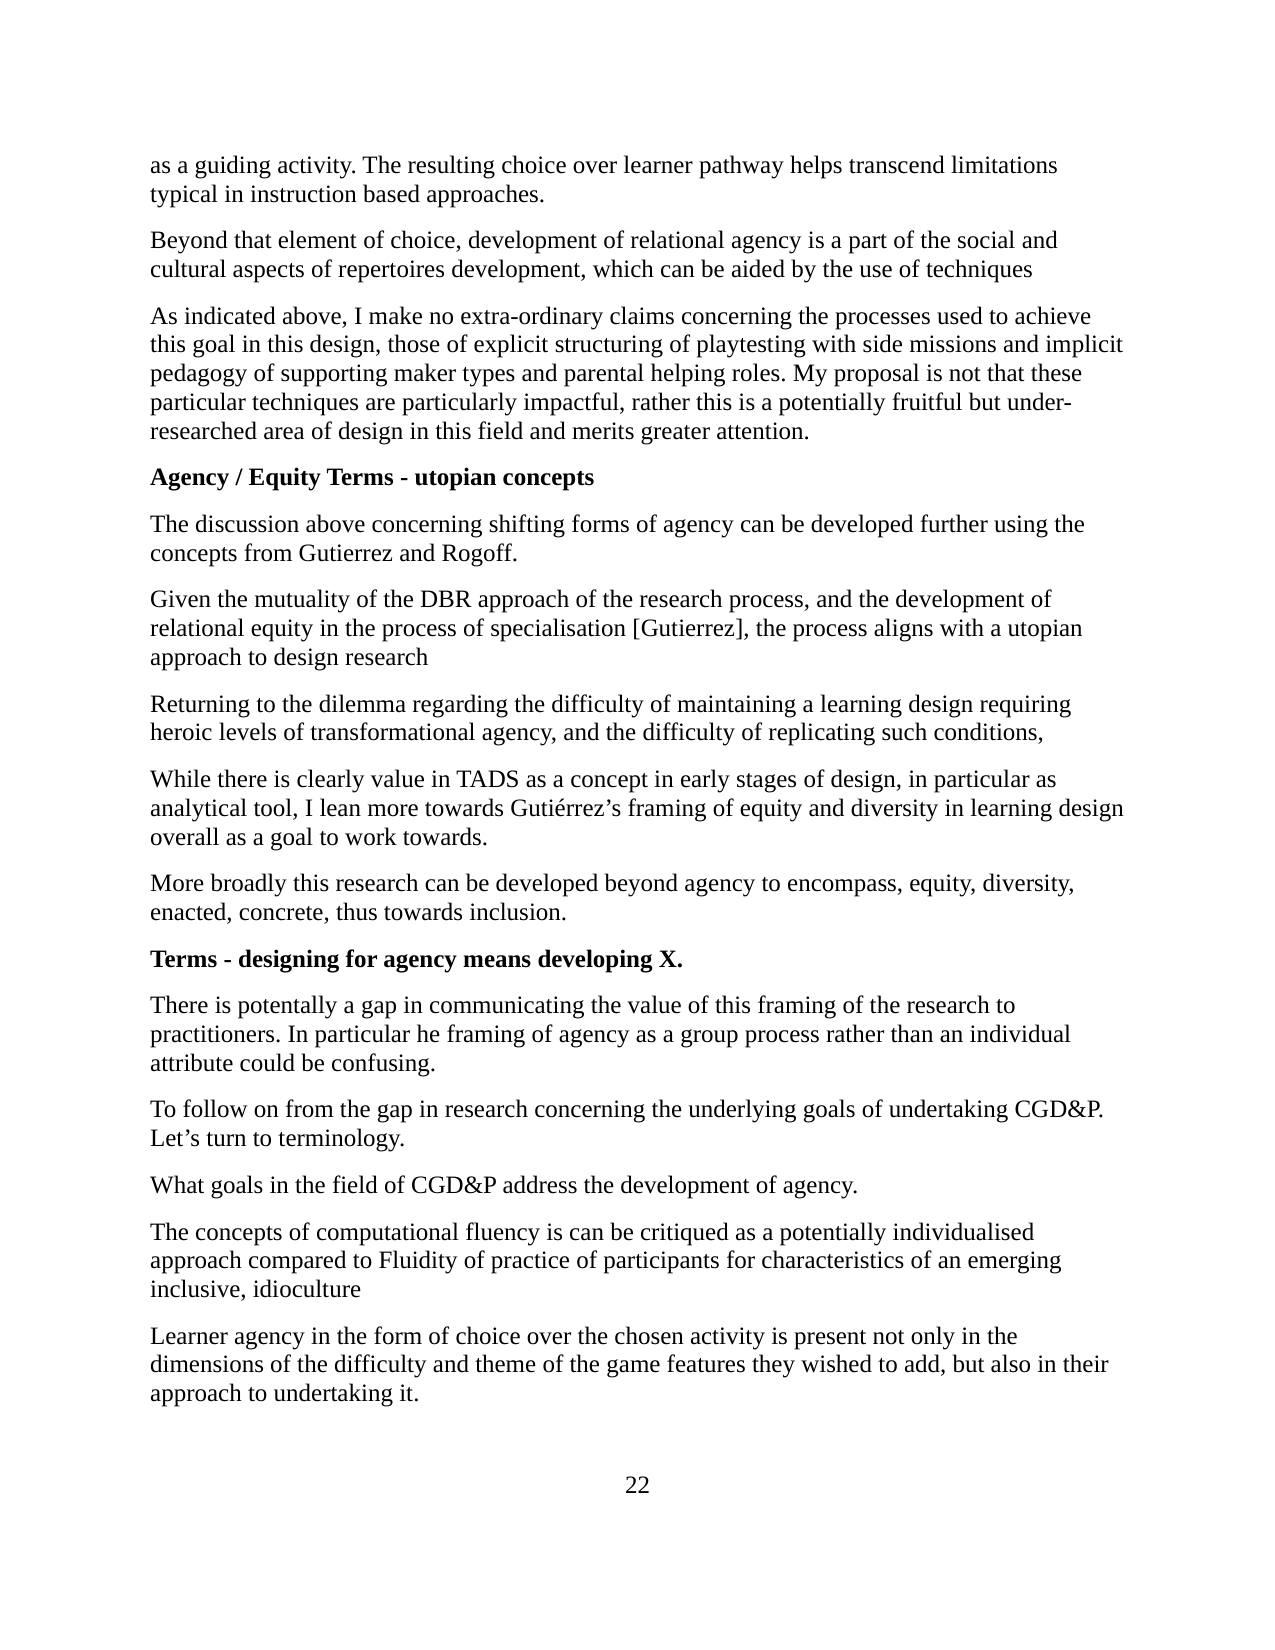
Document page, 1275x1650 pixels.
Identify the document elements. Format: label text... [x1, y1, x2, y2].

text Given the mutuality of the DBR approach of the research process, and the development of relational equity in the process of specialisation [Gutierrez], the process aligns with a utopian approach to design research [150, 584, 1125, 671]
text As indicated above, I make no extra-ordinary claims concerning the processes used to achieve this goal in this design, those of explicit structuring of playtesting with side missions and implicit pedagogy of supporting maker types and parental helping roles. My proposal is not that these particular techniques are particularly impactful, rather this is a potentially fruitful but under-researched area of design in this field and merits greater attention. [150, 301, 1125, 444]
text The concepts of computational fluency is can be critiqued as a potentially individualised approach compared to Fluidity of practice of participants for characteristics of an emerging inclusive, idioculture [150, 1217, 1125, 1303]
text Terms - designing for agency means developing X. [150, 944, 1125, 972]
text Returning to the dilemma regarding the difficulty of maintaining a learning design requiring heroic levels of transformational agency, and the difficulty of replicating such conditions, [150, 689, 1125, 746]
text The discussion above concerning shifting forms of agency can be developed further using the concepts from Gutierrez and Rogoff. [150, 509, 1125, 567]
text There is potentally a gap in communicating the value of this framing of the research to practitioners. In particular he framing of agency as a group process rather than an individual attribute could be confusing. [150, 990, 1125, 1077]
text More broadly this research can be developed beyond agency to encompass, equity, diversity, enacted, concrete, thus towards inclusion. [150, 868, 1125, 926]
text Learner agency in the form of choice over the chosen activity is present not only in the dimensions of the difficulty and theme of the game features they wished to add, but also in their approach to undertaking it. [150, 1321, 1125, 1407]
text Agency / Equity Terms - utopian concepts [150, 462, 1125, 491]
text To follow on from the gap in research concerning the underlying goals of undertaking CGD&P. Let’s turn to terminology. [150, 1094, 1125, 1152]
text as a guiding activity. The resulting choice over learner pathway helps transcend limitations typical in instruction based approaches. [150, 150, 1125, 207]
text Beyond that element of choice, development of relational agency is a part of the social and cultural aspects of repertoires development, which can be aided by the use of techniques [150, 225, 1125, 283]
text While there is clearly value in TADS as a concept in early stages of design, in particular as analytical tool, I lean more towards Gutiérrez’s framing of equity and diversity in learning design overall as a goal to work towards. [150, 764, 1125, 850]
text What goals in the field of CGD&P address the development of agency. [150, 1170, 1125, 1199]
